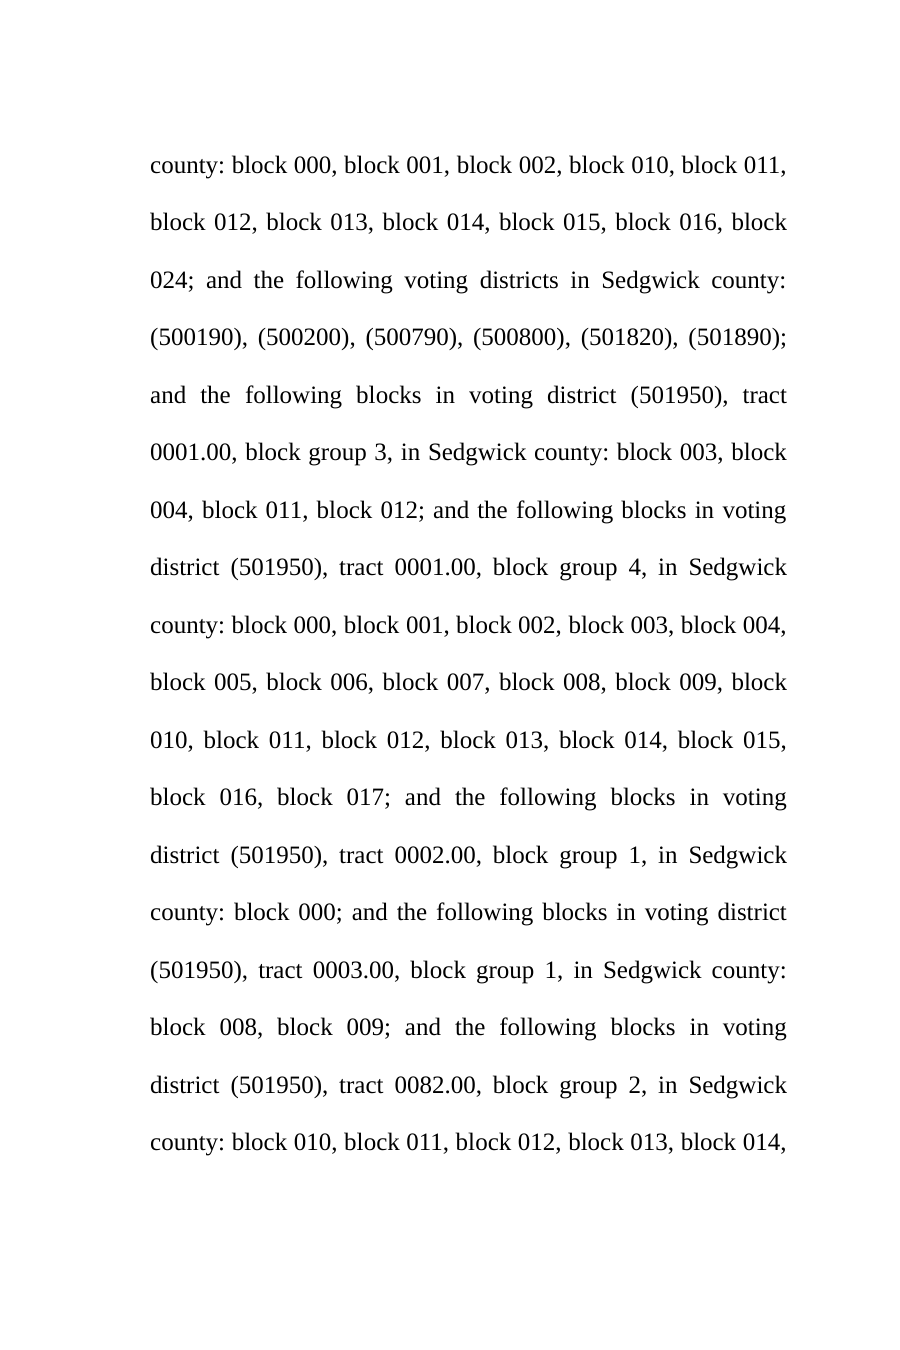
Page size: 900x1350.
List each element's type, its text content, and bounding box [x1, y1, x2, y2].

text county: block 000, block 001, block 002, block 010, block 011, block 012, block 013, block 014, block 015, block 016, block 024; and the following voting districts in Sedgwick county: (500190), (500200), (500790), (500800), (501820), (501890); and the following blocks in voting district (501950), tract 0001.00, block group 3, in Sedgwick county: block 003, block 004, block 011, block 012; and the following blocks in voting district (501950), tract 0001.00, block group 4, in Sedgwick county: block 000, block 001, block 002, block 003, block 004, block 005, block 006, block 007, block 008, block 009, block 010, block 011, block 012, block 013, block 014, block 015, block 016, block 017; and the following blocks in voting district (501950), tract 0002.00, block group 1, in Sedgwick county: block 000; and the following blocks in voting district (501950), tract 0003.00, block group 1, in Sedgwick county: block 008, block 009; and the following blocks in voting district (501950), tract 0082.00, block group 2, in Sedgwick county: block 010, block 011, block 012, block 013, block 014, [150, 150, 787, 1156]
